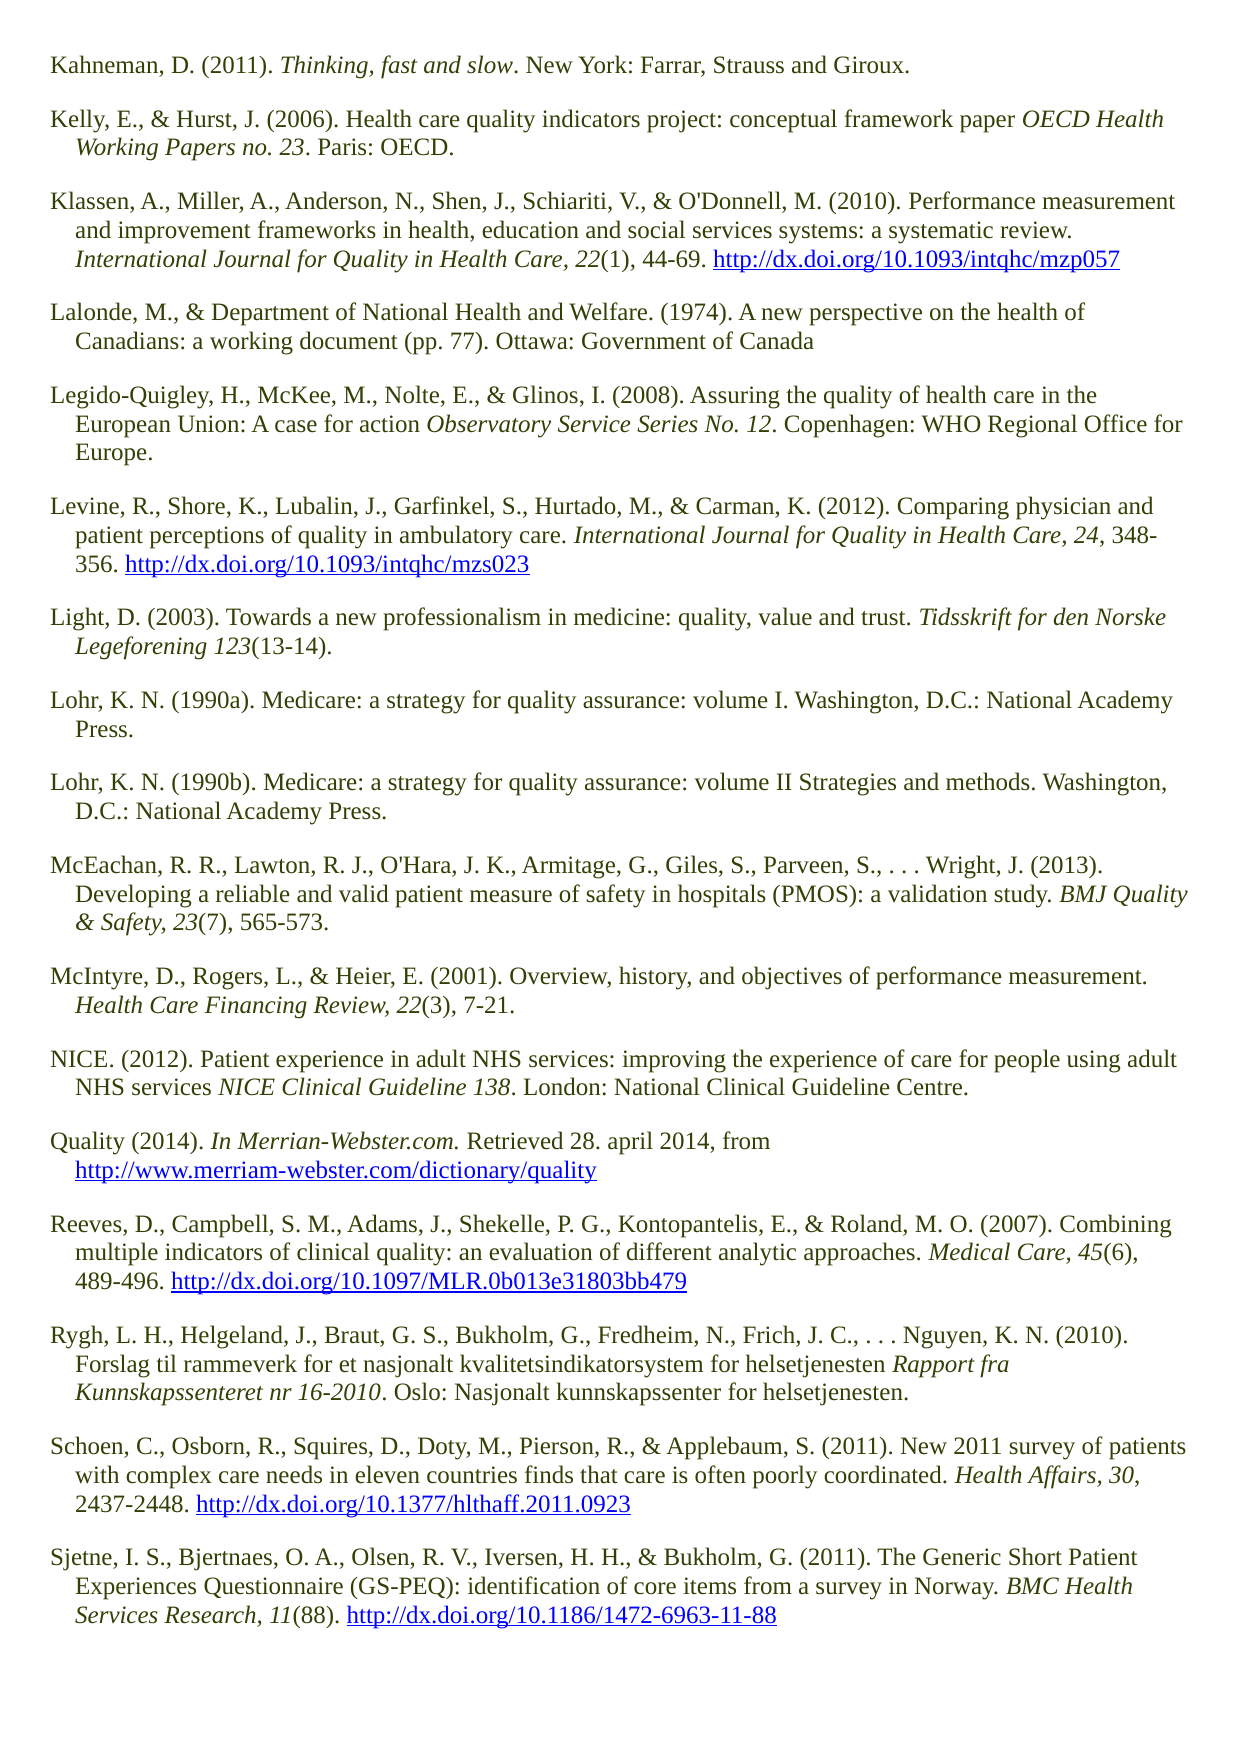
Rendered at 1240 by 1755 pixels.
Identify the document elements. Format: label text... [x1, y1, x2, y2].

list NICE. (2012). Patient experience in adult NHS services: improving the experience of care for people using adult NHS services NICE Clinical Guideline 138. London: National Clinical Guideline Centre. [50, 1044, 1189, 1101]
list Light, D. (2003). Towards a new professionalism in medicine: quality, value and trust. Tidsskrift for den Norske Legeforening 123(13-14). [50, 602, 1189, 660]
list Schoen, C., Osborn, R., Squires, D., Doty, M., Pierson, R., & Applebaum, S. (2011). New 2011 survey of patients with complex care needs in eleven countries finds that care is often poorly coordinated. Health Affairs, 30, 2437-2448. http://dx.doi.org/10.1377/hlthaff.2011.0923 [50, 1431, 1189, 1517]
list Lalonde, M., & Department of National Health and Welfare. (1974). A new perspective on the health of Canadians: a working document (pp. 77). Ottawa: Government of Canada [50, 297, 1189, 355]
list Kelly, E., & Hurst, J. (2006). Health care quality indicators project: conceptual framework paper OECD Health Working Papers no. 23. Paris: OECD. [50, 104, 1189, 161]
list Lohr, K. N. (1990a). Medicare: a strategy for quality assurance: volume I. Washington, D.C.: National Academy Press. [50, 685, 1189, 742]
list McIntyre, D., Rogers, L., & Heier, E. (2001). Overview, history, and objectives of performance measurement. Health Care Financing Review, 22(3), 7-21. [50, 961, 1189, 1019]
list Klassen, A., Miller, A., Anderson, N., Shen, J., Schiariti, V., & O'Donnell, M. (2010). Performance measurement and improvement frameworks in health, education and social services systems: a systematic review. International Journal for Quality in Health Care, 22(1), 44-69. http://dx.doi.org/10.1093/intqhc/mzp057 [50, 186, 1189, 272]
list Reeves, D., Campbell, S. M., Adams, J., Shekelle, P. G., Kontopantelis, E., & Roland, M. O. (2007). Combining multiple indicators of clinical quality: an evaluation of different analytic approaches. Medical Care, 45(6), 489-496. http://dx.doi.org/10.1097/MLR.0b013e31803bb479 [50, 1209, 1189, 1295]
list McEachan, R. R., Lawton, R. J., O'Hara, J. K., Armitage, G., Giles, S., Parveen, S., . . . Wright, J. (2013). Developing a reliable and valid patient measure of safety in hospitals (PMOS): a validation study. BMJ Quality & Safety, 23(7), 565-573. [50, 850, 1189, 936]
list Legido-Quigley, H., McKee, M., Nolte, E., & Glinos, I. (2008). Assuring the quality of health care in the European Union: A case for action Observatory Service Series No. 12. Copenhagen: WHO Regional Office for Europe. [50, 380, 1189, 466]
list Sjetne, I. S., Bjertnaes, O. A., Olsen, R. V., Iversen, H. H., & Bukholm, G. (2011). The Generic Short Patient Experiences Questionnaire (GS-PEQ): identification of core items from a survey in Norway. BMC Health Services Research, 11(88). http://dx.doi.org/10.1186/1472-6963-11-88 [50, 1542, 1189, 1629]
list Rygh, L. H., Helgeland, J., Braut, G. S., Bukholm, G., Fredheim, N., Frich, J. C., . . . Nguyen, K. N. (2010). Forslag til rammeverk for et nasjonalt kvalitetsindikatorsystem for helsetjenesten Rapport fra Kunnskapssenteret nr 16-2010. Oslo: Nasjonalt kunnskapssenter for helsetjenesten. [50, 1320, 1189, 1406]
list Levine, R., Shore, K., Lubalin, J., Garfinkel, S., Hurtado, M., & Carman, K. (2012). Comparing physician and patient perceptions of quality in ambulatory care. International Journal for Quality in Health Care, 24, 348-356. http://dx.doi.org/10.1093/intqhc/mzs023 [50, 491, 1189, 577]
list Lohr, K. N. (1990b). Medicare: a strategy for quality assurance: volume II Strategies and methods. Washington, D.C.: National Academy Press. [50, 767, 1189, 825]
list Kahneman, D. (2011). Thinking, fast and slow. New York: Farrar, Strauss and Giroux. [50, 50, 1189, 79]
list Quality (2014). In Merrian-Webster.com. Retrieved 28. april 2014, from http://www.merriam-webster.com/dictionary/quality [50, 1126, 1189, 1184]
